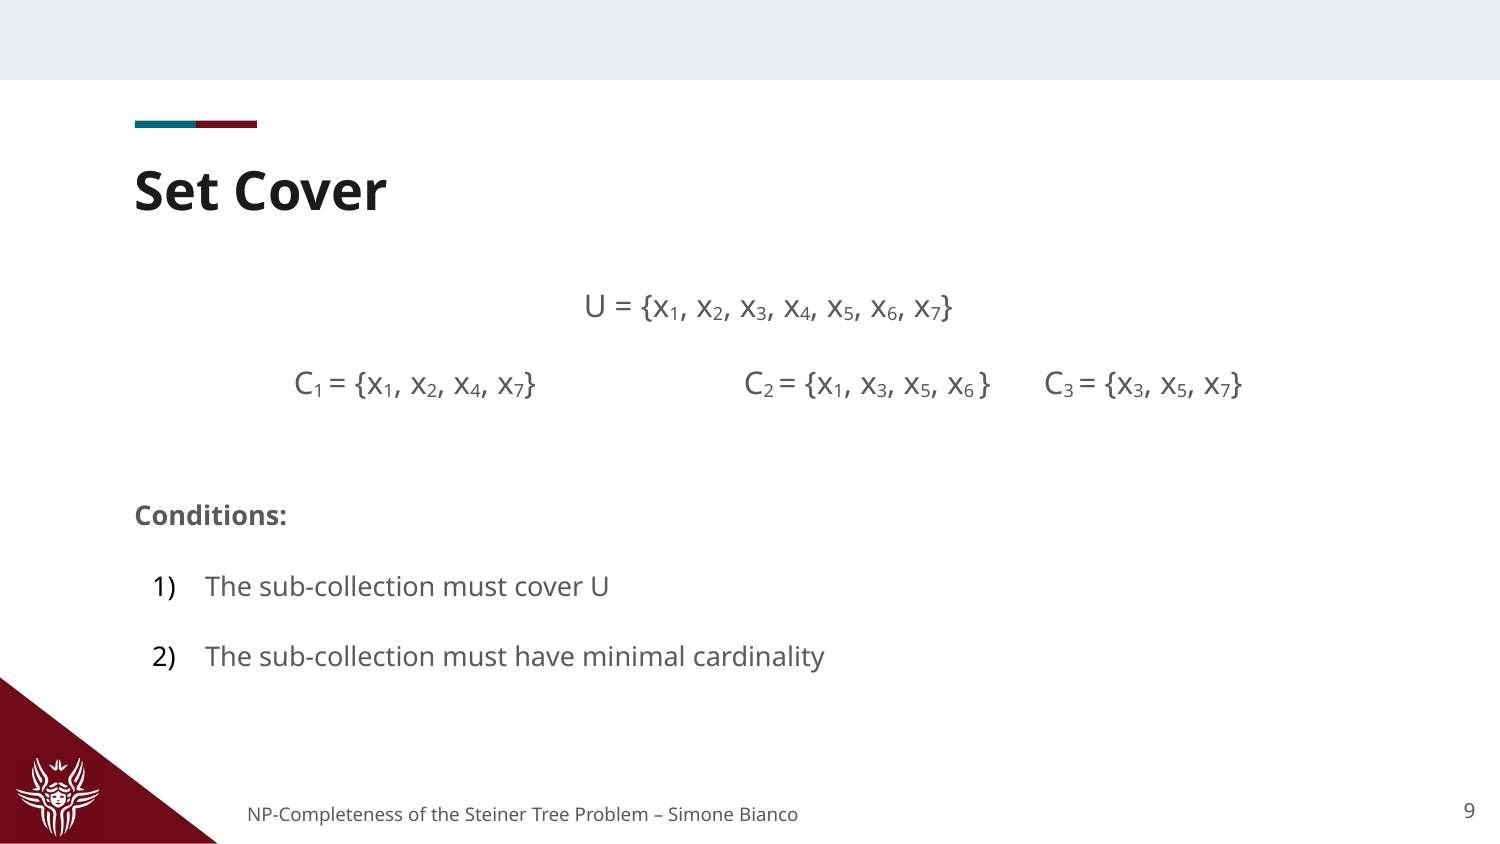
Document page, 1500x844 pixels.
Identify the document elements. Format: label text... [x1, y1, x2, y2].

subtitle NP-Completeness of the Steiner Tree Problem – Simone Bianco [232, 783, 1193, 839]
list Conditions: The sub-collection must cover U The sub-collection must have minimal cardinality [119, 478, 1418, 656]
slide_number [1400, 779, 1491, 844]
list U = {x1, x2, x3, x4, x5, x6, x7} C1 = {x1, x2, x4, x7} C2 = {x1, x3, x5, x6 } C3 = {x3, x5, x7} [119, 266, 1418, 443]
picture [16, 758, 100, 839]
title Set Cover [119, 141, 1381, 230]
